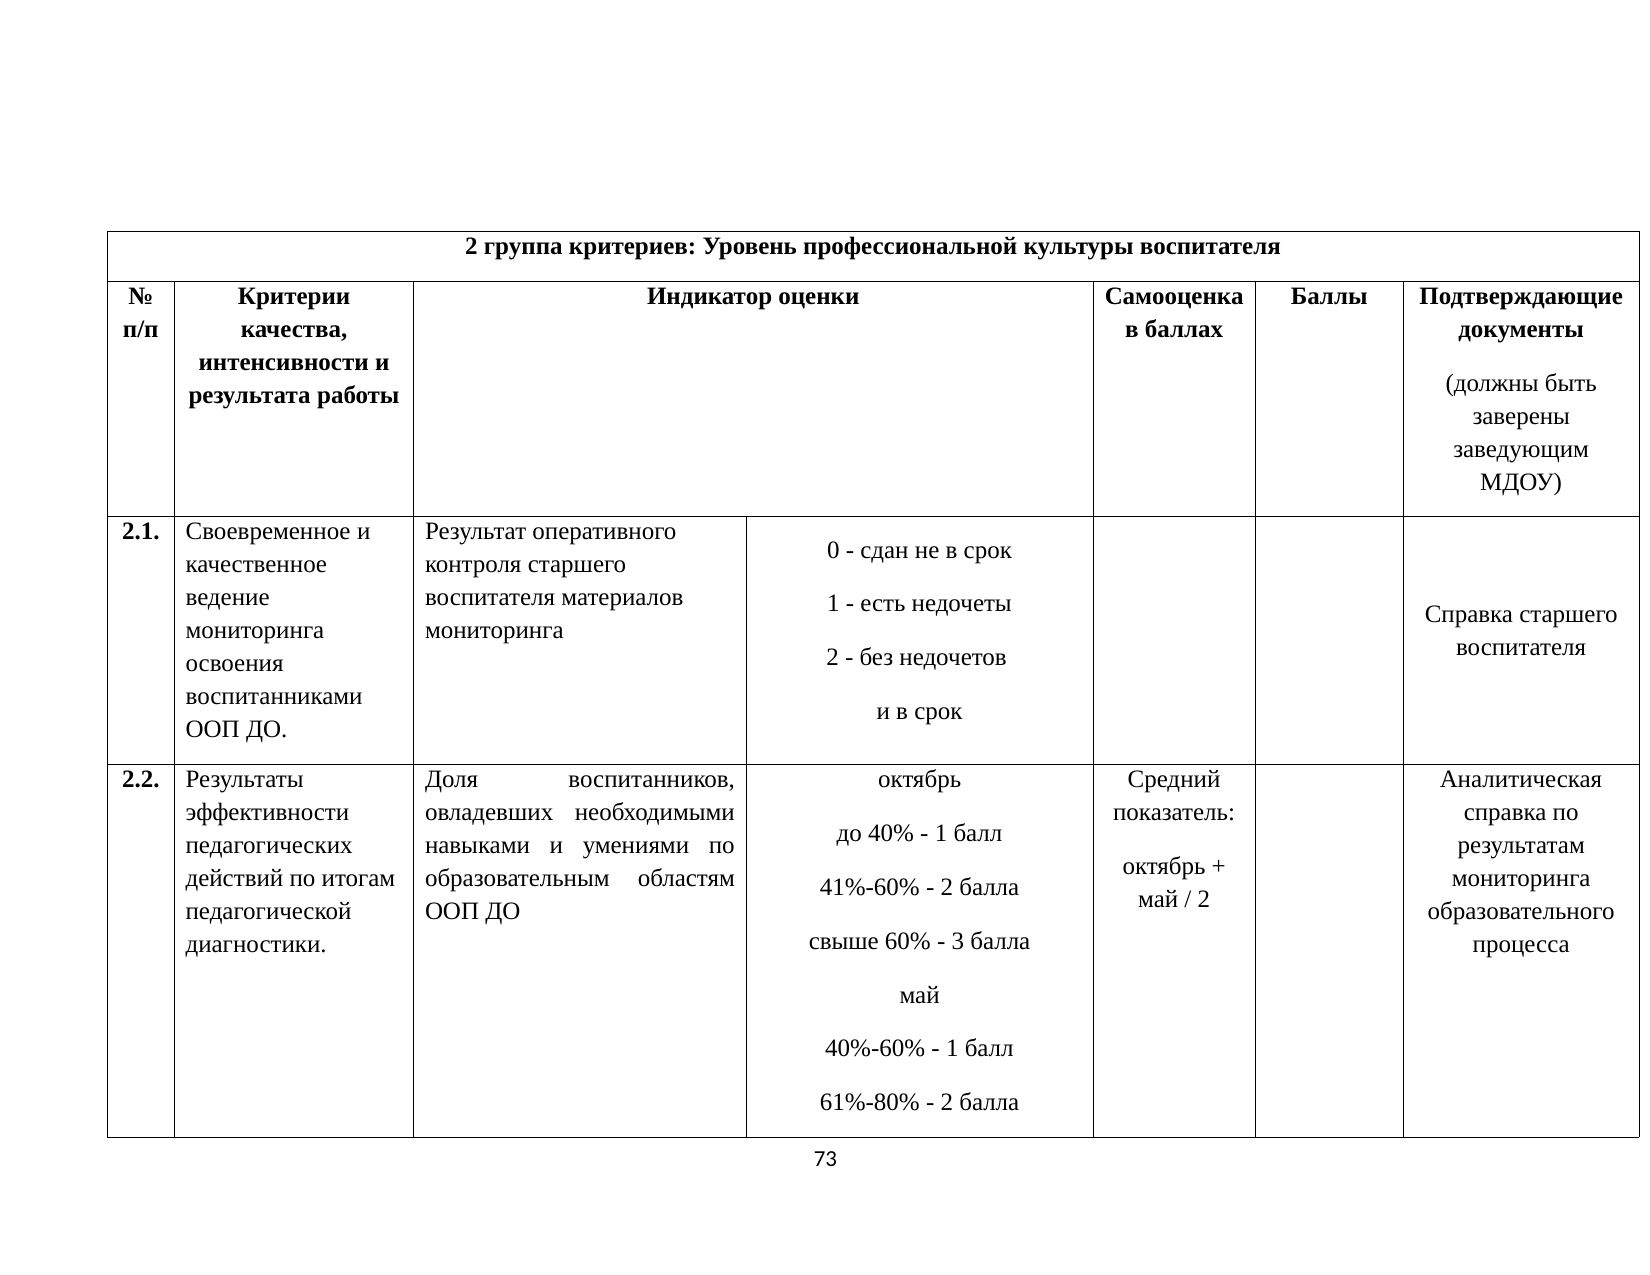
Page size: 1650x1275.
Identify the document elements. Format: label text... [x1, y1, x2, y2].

table_cell Аналитическая справка по результатам мониторинга образовательного процесса [1404, 765, 1639, 1137]
table_cell Доля воспитанников, овладевших необходимыми навыками и умениями по образовательным областям ООП ДО [414, 765, 746, 1137]
table_cell Подтверждающие документы (должны быть заверены заведующим МДОУ) [1404, 282, 1639, 516]
table_cell 2.1. [108, 517, 174, 764]
table_cell 2.2. [108, 765, 174, 1137]
table_cell октябрь до 40% - 1 балл 41%-60% - 2 балла свыше 60% - 3 балла май 40%-60% - 1 балл 61%-80% - 2 балла [747, 765, 1093, 1137]
table_cell Результат оперативного контроля старшего воспитателя материалов мониторинга [414, 517, 746, 764]
table_cell [1256, 517, 1403, 764]
table_cell Справка старшего воспитателя [1404, 517, 1639, 764]
table_cell Средний показатель: октябрь + май / 2 [1094, 765, 1255, 1137]
table_cell [1256, 765, 1403, 1137]
table_header 2 группа критериев: Уровень профессиональной культуры воспитателя [108, 232, 1639, 281]
table_cell [1094, 517, 1255, 764]
table_cell Индикатор оценки [414, 282, 1093, 516]
table_cell Баллы [1256, 282, 1403, 516]
table_cell 0 - сдан не в срок 1 - есть недочеты 2 - без недочетов и в срок [747, 517, 1093, 764]
table_cell Своевременное и качественное ведение мониторинга освоения воспитанниками ООП ДО. [175, 517, 413, 764]
table_cell Критерии качества, интенсивности и результата работы [175, 282, 413, 516]
table_cell Результаты эффективности педагогических действий по итогам педагогической диагностики. [175, 765, 413, 1137]
table_cell № п/п [108, 282, 174, 516]
table_cell Самооценка в баллах [1094, 282, 1255, 516]
